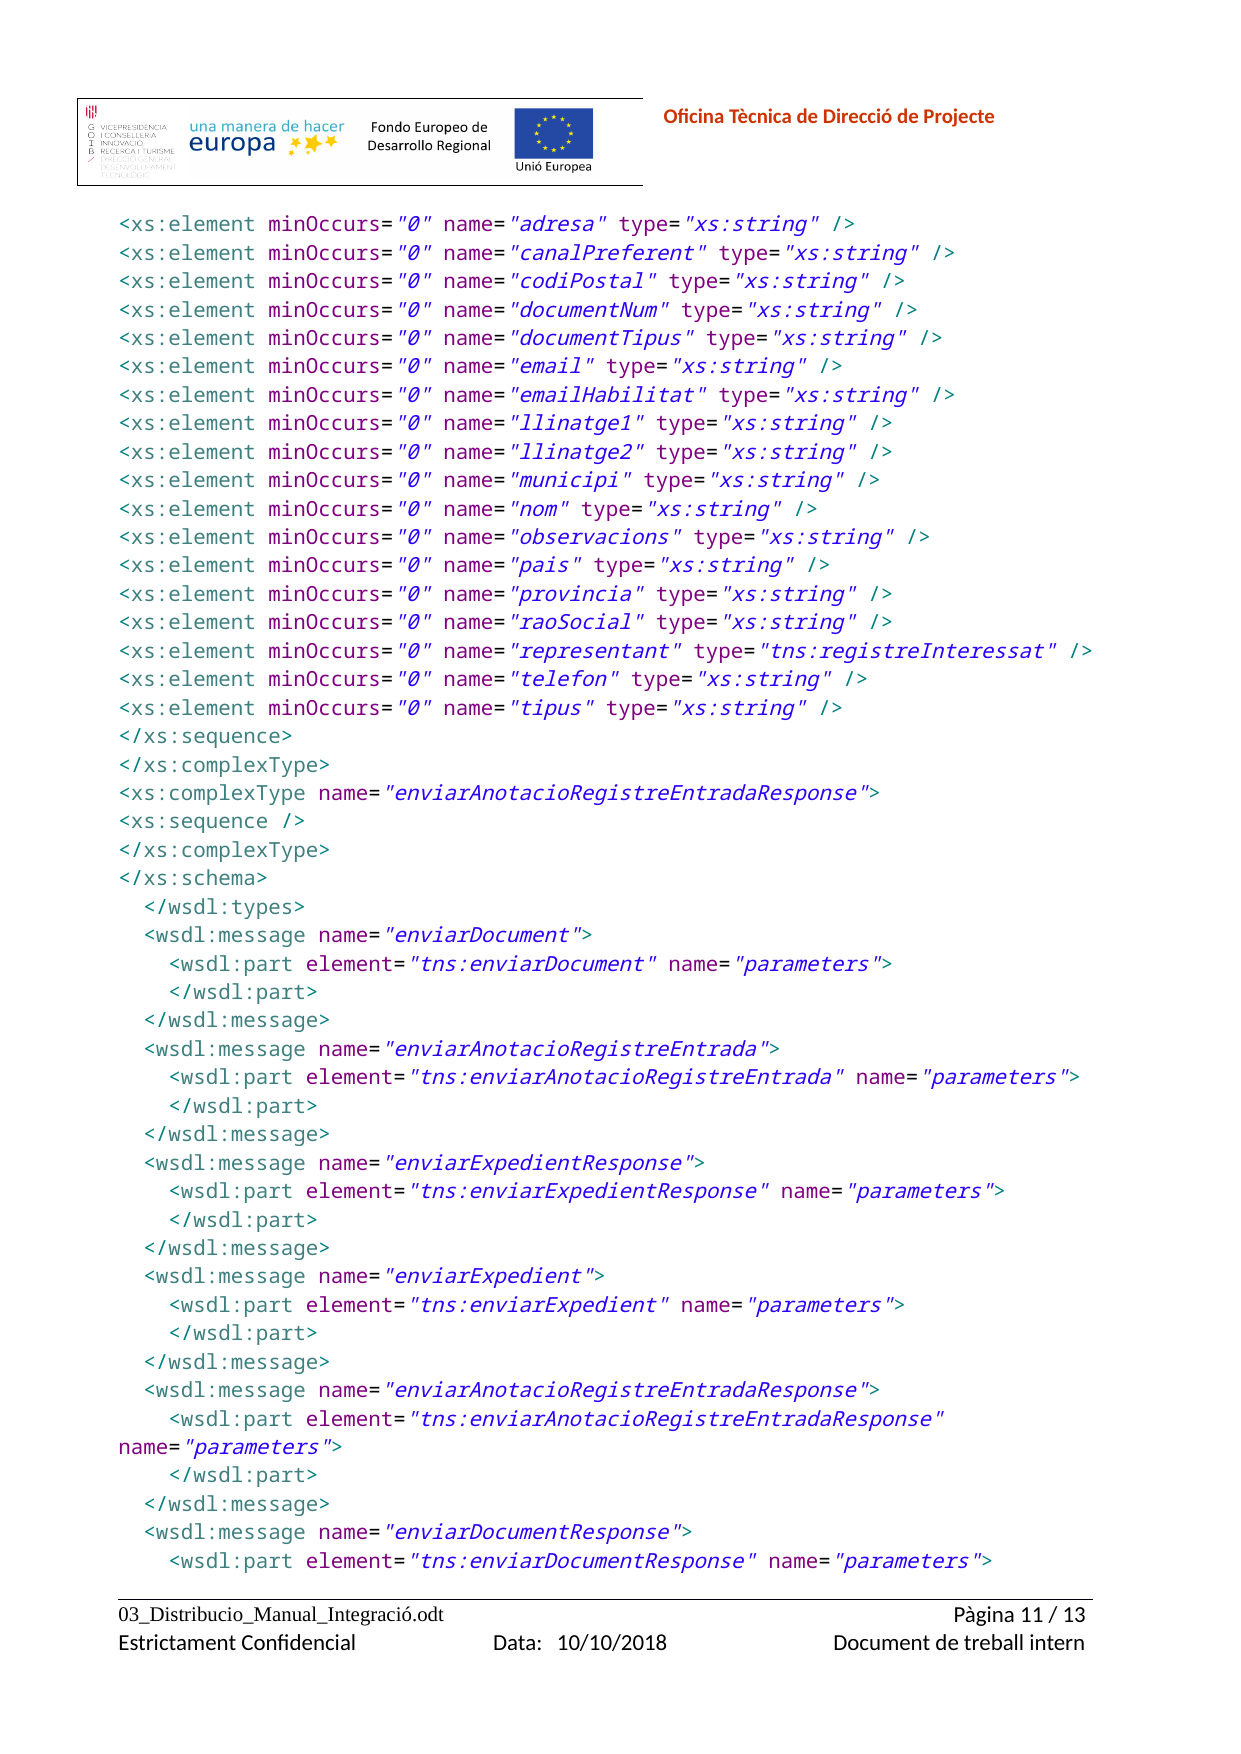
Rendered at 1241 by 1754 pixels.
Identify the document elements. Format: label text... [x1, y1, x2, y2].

text <wsdl:part element="tns:enviarExpedientResponse" name="parameters"> [118, 1176, 1122, 1205]
text <wsdl:part element="tns:enviarExpedient" name="parameters"> [118, 1290, 1122, 1318]
text <wsdl:message name="enviarDocumentResponse"> [118, 1517, 1122, 1546]
text <xs:element minOccurs="0" name="nom" type="xs:string" /> [118, 494, 1122, 522]
text <wsdl:message name="enviarExpedientResponse"> [118, 1148, 1122, 1176]
text </wsdl:part> [118, 1461, 1122, 1489]
picture [82, 103, 181, 180]
text <xs:element minOccurs="0" name="representant" type="tns:registreInteressat" /> [118, 636, 1122, 664]
text <xs:element minOccurs="0" name="municipi" type="xs:string" /> [118, 465, 1122, 494]
text <xs:element minOccurs="0" name="llinatge2" type="xs:string" /> [118, 437, 1122, 465]
text <wsdl:message name="enviarExpedient"> [118, 1262, 1122, 1290]
text <wsdl:part element="tns:enviarDocumentResponse" name="parameters"> [118, 1546, 1122, 1574]
text <xs:sequence /> [118, 807, 1122, 835]
text </xs:complexType> [118, 835, 1122, 863]
text <wsdl:part element="tns:enviarAnotacioRegistreEntrada" name="parameters"> [118, 1062, 1122, 1091]
text </wsdl:message> [118, 1119, 1122, 1148]
text <xs:element minOccurs="0" name="codiPostal" type="xs:string" /> [118, 266, 1122, 295]
text <xs:element minOccurs="0" name="provincia" type="xs:string" /> [118, 579, 1122, 607]
text <xs:element minOccurs="0" name="pais" type="xs:string" /> [118, 551, 1122, 579]
text <xs:element minOccurs="0" name="llinatge1" type="xs:string" /> [118, 408, 1122, 437]
text </wsdl:types> [118, 892, 1122, 920]
text </xs:schema> [118, 863, 1122, 892]
text <xs:element minOccurs="0" name="emailHabilitat" type="xs:string" /> [118, 380, 1122, 408]
text <wsdl:part element="tns:enviarDocument" name="parameters"> [118, 949, 1122, 977]
text <xs:element minOccurs="0" name="email" type="xs:string" /> [118, 352, 1122, 380]
text <xs:element minOccurs="0" name="tipus" type="xs:string" /> [118, 693, 1122, 721]
text <xs:element minOccurs="0" name="raoSocial" type="xs:string" /> [118, 607, 1122, 636]
text <xs:complexType name="enviarAnotacioRegistreEntradaResponse"> [118, 778, 1122, 807]
text </wsdl:message> [118, 1006, 1122, 1034]
text <xs:element minOccurs="0" name="canalPreferent" type="xs:string" /> [118, 238, 1122, 266]
text <xs:element minOccurs="0" name="telefon" type="xs:string" /> [118, 664, 1122, 693]
text <xs:element minOccurs="0" name="observacions" type="xs:string" /> [118, 522, 1122, 551]
picture [187, 103, 599, 180]
text </wsdl:part> [118, 1205, 1122, 1233]
text </xs:complexType> [118, 750, 1122, 778]
text </wsdl:part> [118, 1318, 1122, 1347]
text </wsdl:message> [118, 1233, 1122, 1262]
text </wsdl:message> [118, 1489, 1122, 1517]
text <wsdl:part element="tns:enviarAnotacioRegistreEntradaResponse" name="parameters"> [118, 1404, 1122, 1461]
text <wsdl:message name="enviarAnotacioRegistreEntrada"> [118, 1034, 1122, 1062]
text <wsdl:message name="enviarAnotacioRegistreEntradaResponse"> [118, 1375, 1122, 1404]
text </xs:sequence> [118, 721, 1122, 750]
text </wsdl:part> [118, 977, 1122, 1006]
text <xs:element minOccurs="0" name="documentTipus" type="xs:string" /> [118, 323, 1122, 352]
text <xs:element minOccurs="0" name="documentNum" type="xs:string" /> [118, 295, 1122, 323]
text <xs:element minOccurs="0" name="adresa" type="xs:string" /> [118, 209, 1122, 238]
text <wsdl:message name="enviarDocument"> [118, 920, 1122, 949]
text </wsdl:message> [118, 1347, 1122, 1375]
text </wsdl:part> [118, 1091, 1122, 1119]
